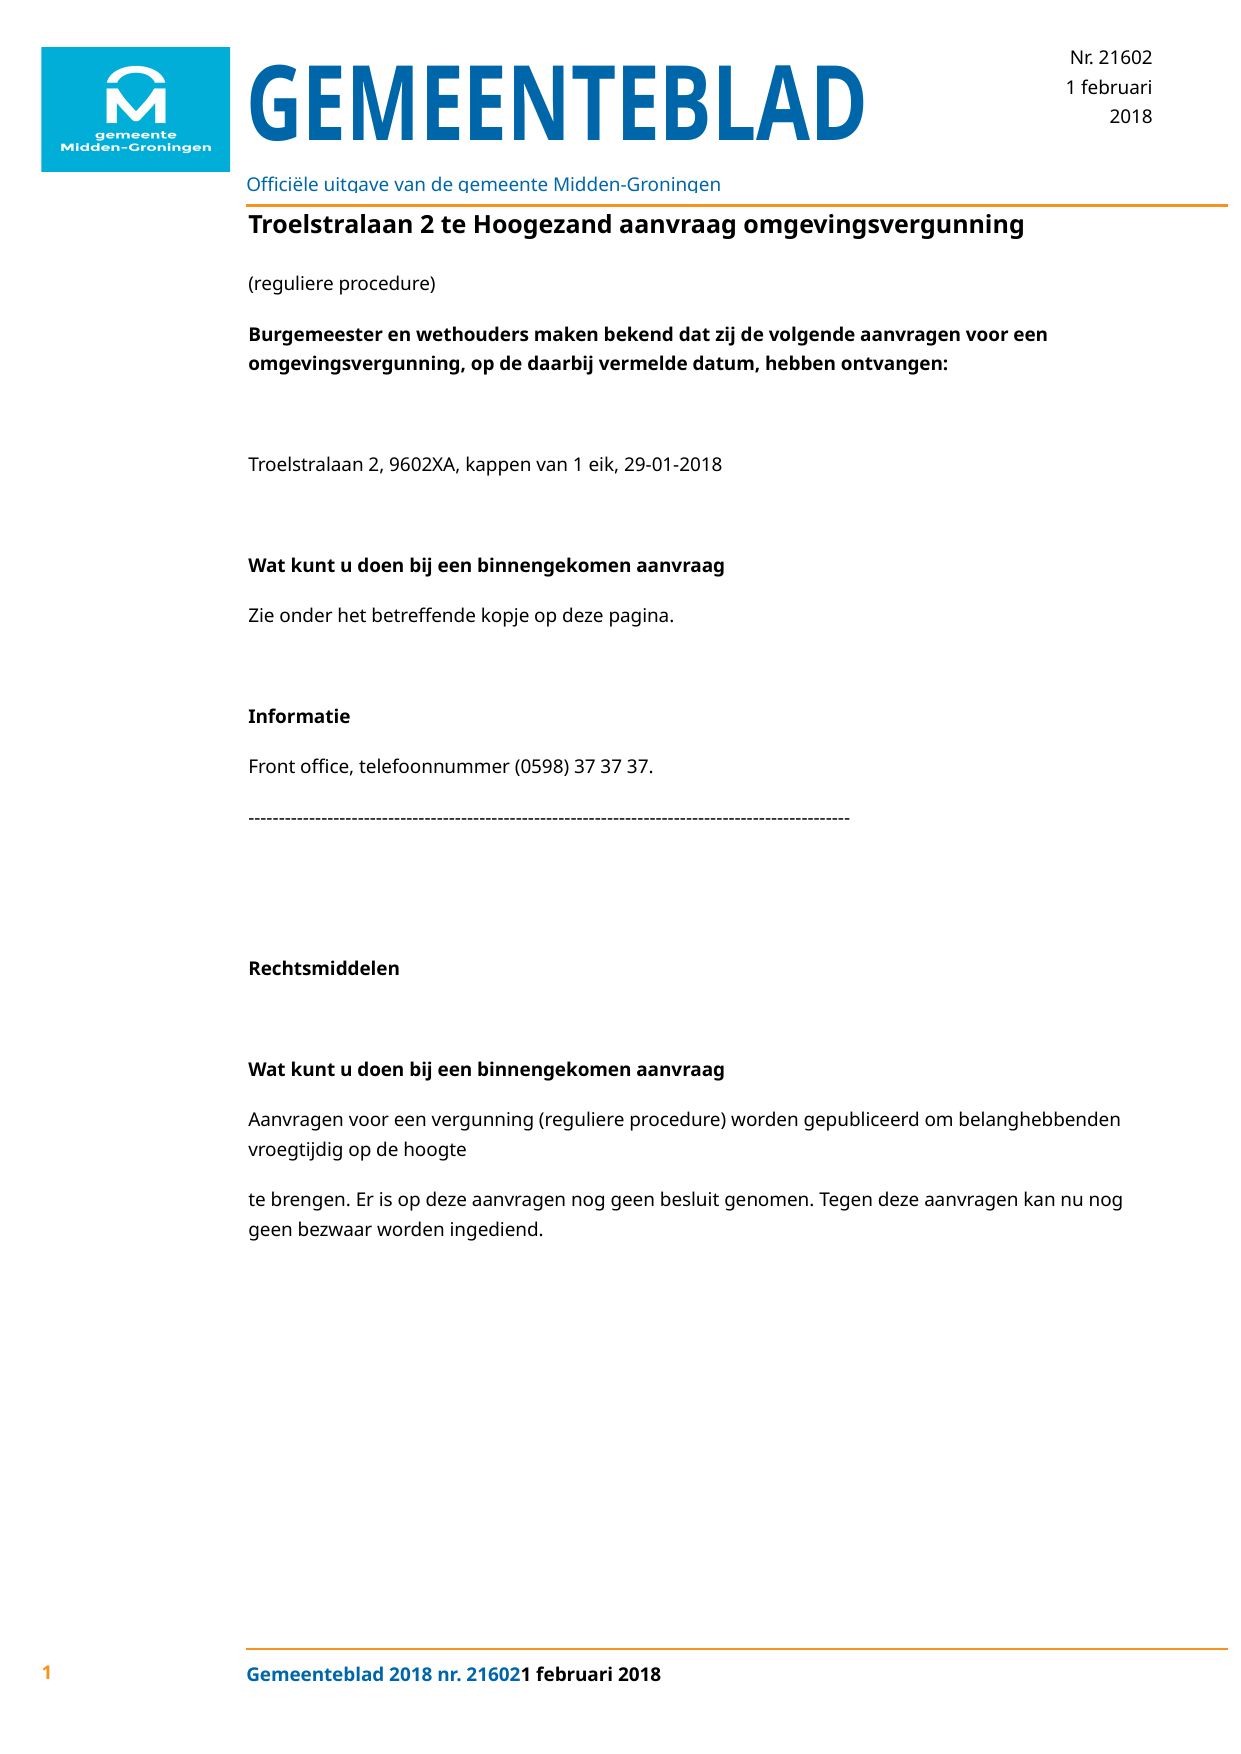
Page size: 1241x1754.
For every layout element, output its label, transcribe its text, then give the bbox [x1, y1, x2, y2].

text Rechtsmiddelen [248, 955, 1152, 981]
text Informatie [248, 703, 1152, 729]
text Burgemeester en wethouders maken bekend dat zij de volgende aanvragen voor een omgevingsvergunning, op de daarbij vermelde datum, hebben ontvangen: [248, 321, 1152, 376]
text Troelstralaan 2 te Hoogezand aanvraag omgevingsvergunning [248, 207, 1152, 241]
text (reguliere procedure) [248, 270, 1152, 296]
text Aanvragen voor een vergunning (reguliere procedure) worden gepubliceerd om belanghebbenden vroegtijdig op de hoogte [248, 1107, 1152, 1162]
text --------------------------------------------------------------------------------------------------- [248, 804, 1152, 830]
text Front office, telefoonnummer (0598) 37 37 37. [248, 754, 1152, 779]
picture [107, 89, 165, 122]
text Troelstralaan 2, 9602XA, kappen van 1 eik, 29-01-2018 [248, 451, 1152, 477]
text Wat kunt u doen bij een binnengekomen aanvraag [248, 552, 1152, 578]
picture [108, 66, 164, 82]
text te brengen. Er is op deze aanvragen nog geen besluit genomen. Tegen deze aanvragen kan nu nog geen bezwaar worden ingediend. [248, 1187, 1152, 1242]
picture [184, 146, 190, 153]
text Wat kunt u doen bij een binnengekomen aanvraag [248, 1056, 1152, 1082]
text Zie onder het betreffende kopje op deze pagina. [248, 602, 1152, 628]
